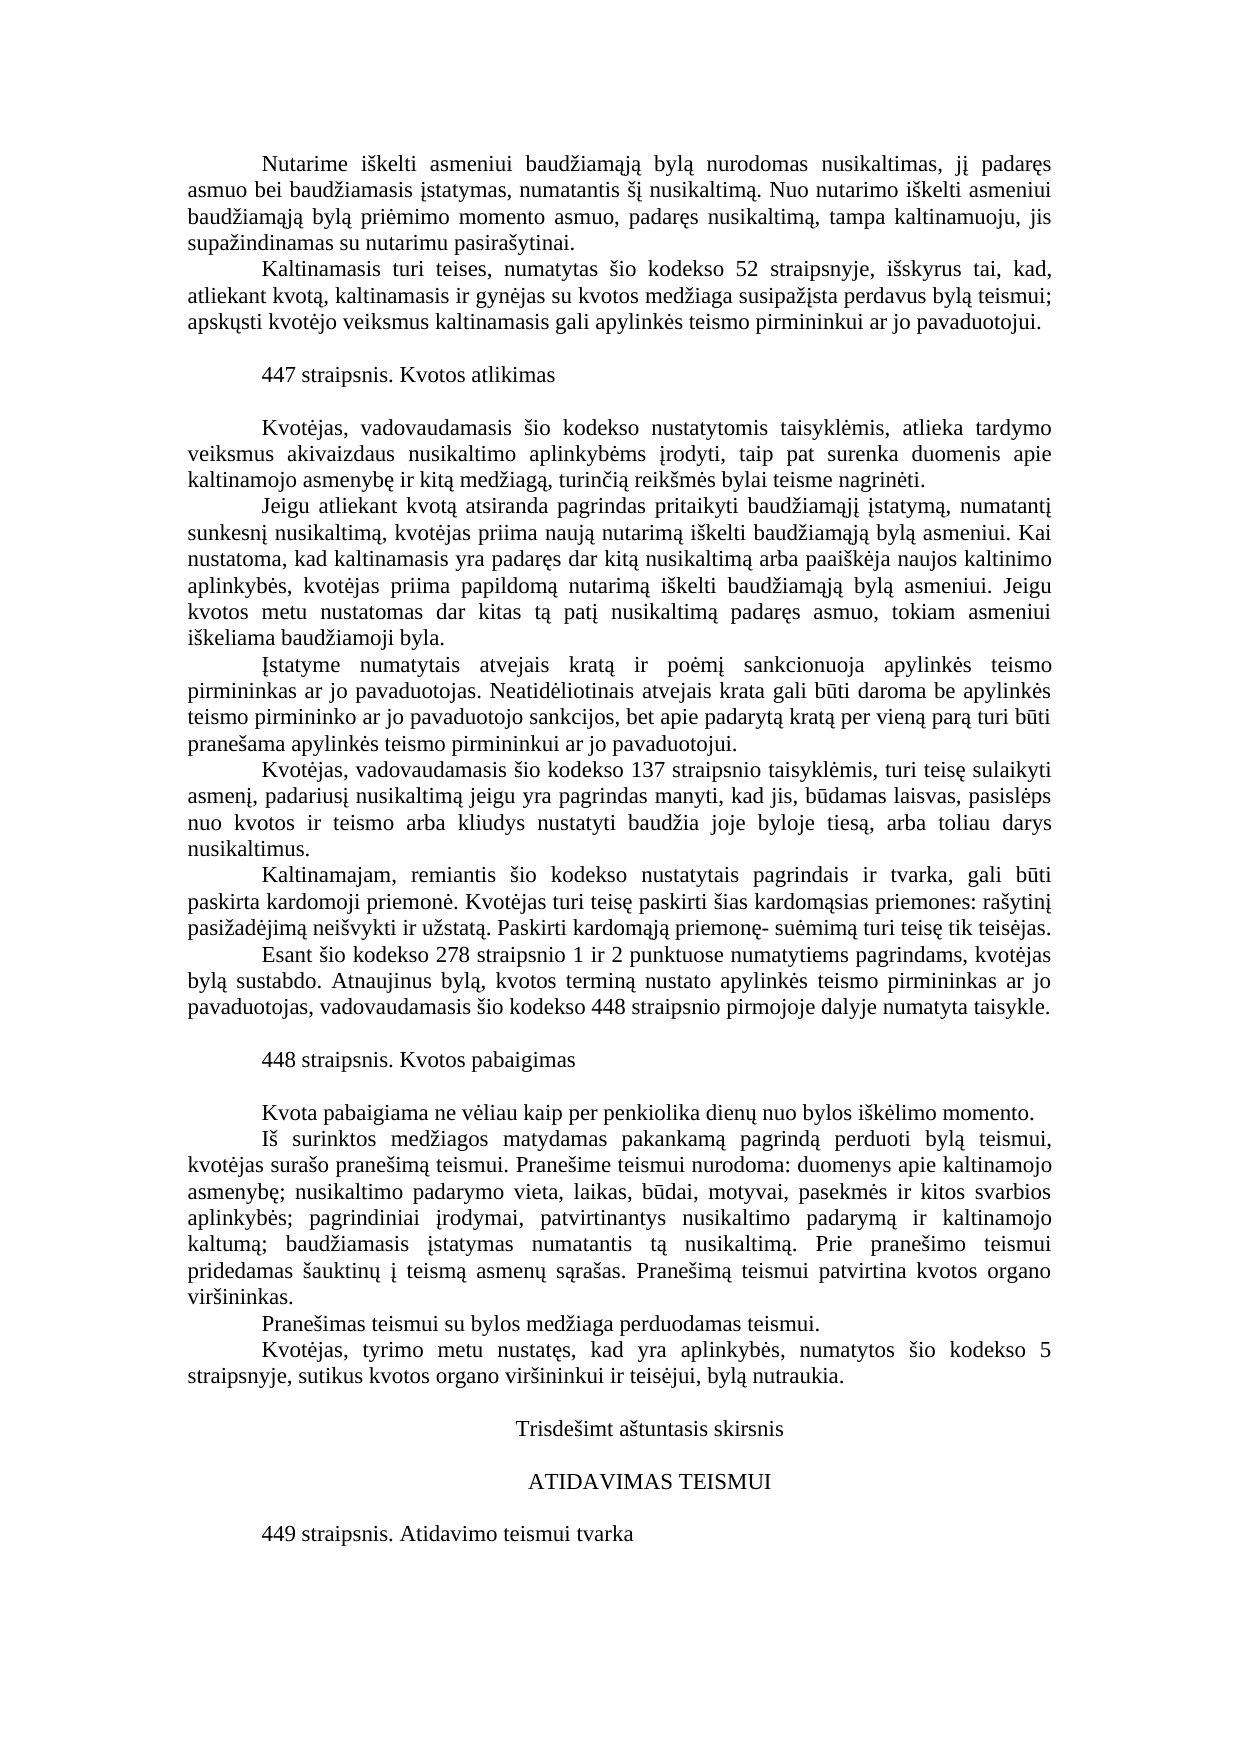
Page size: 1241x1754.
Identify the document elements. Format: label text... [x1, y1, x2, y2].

text Įstatyme numatytais atvejais kratą ir poėmį sankcionuoja apylinkės teismo pirmininkas ar jo pavaduotojas. Neatidėliotinais atvejais krata gali būti daroma be apylinkės teismo pirmininko ar jo pavaduotojo sankcijos, bet apie padarytą kratą per vieną parą turi būti pranešama apylinkės teismo pirmininkui ar jo pavaduotojui. [187, 651, 1053, 756]
text Kaltinamasis turi teises, numatytas šio kodekso 52 straipsnyje, išskyrus tai, kad, atliekant kvotą, kaltinamasis ir gynėjas su kvotos medžiaga susipažįsta perdavus bylą teismui; apskųsti kvotėjo veiksmus kaltinamasis gali apylinkės teismo pirmininkui ar jo pavaduotojui. [187, 255, 1053, 334]
text Esant šio kodekso 278 straipsnio 1 ir 2 punktuose numatytiems pagrindams, kvotėjas bylą sustabdo. Atnaujinus bylą, kvotos terminą nustato apylinkės teismo pirmininkas ar jo pavaduotojas, vadovaudamasis šio kodekso 448 straipsnio pirmojoje dalyje numatyta taisykle. [187, 941, 1053, 1020]
text Kvota pabaigiama ne vėliau kaip per penkiolika dienų nuo bylos iškėlimo momento. [187, 1099, 1053, 1125]
text 449 straipsnis. Atidavimo teismui tvarka [187, 1520, 1053, 1547]
text ATIDAVIMAS TEISMUI [187, 1468, 1053, 1494]
text 447 straipsnis. Kvotos atlikimas [187, 361, 1053, 387]
text Jeigu atliekant kvotą atsiranda pagrindas pritaikyti baudžiamąjį įstatymą, numatantį sunkesnį nusikaltimą, kvotėjas priima naują nutarimą iškelti baudžiamąją bylą asmeniui. Kai nustatoma, kad kaltinamasis yra padaręs dar kitą nusikaltimą arba paaiškėja naujos kaltinimo aplinkybės, kvotėjas priima papildomą nutarimą iškelti baudžiamąją bylą asmeniui. Jeigu kvotos metu nustatomas dar kitas tą patį nusikaltimą padaręs asmuo, tokiam asmeniui iškeliama baudžiamoji byla. [187, 493, 1053, 651]
text Iš surinktos medžiagos matydamas pakankamą pagrindą perduoti bylą teismui, kvotėjas surašo pranešimą teismui. Pranešime teismui nurodoma: duomenys apie kaltinamojo asmenybę; nusikaltimo padarymo vieta, laikas, būdai, motyvai, pasekmės ir kitos svarbios aplinkybės; pagrindiniai įrodymai, patvirtinantys nusikaltimo padarymą ir kaltinamojo kaltumą; baudžiamasis įstatymas numatantis tą nusikaltimą. Prie pranešimo teismui pridedamas šauktinų į teismą asmenų sąrašas. Pranešimą teismui patvirtina kvotos organo viršininkas. [187, 1125, 1053, 1309]
text Nutarime iškelti asmeniui baudžiamąją bylą nurodomas nusikaltimas, jį padaręs asmuo bei baudžiamasis įstatymas, numatantis šį nusikaltimą. Nuo nutarimo iškelti asmeniui baudžiamąją bylą priėmimo momento asmuo, padaręs nusikaltimą, tampa kaltinamuoju, jis supažindinamas su nutarimu pasirašytinai. [187, 150, 1053, 255]
text 448 straipsnis. Kvotos pabaigimas [187, 1046, 1053, 1072]
text Kaltinamajam, remiantis šio kodekso nustatytais pagrindais ir tvarka, gali būti paskirta kardomoji priemonė. Kvotėjas turi teisę paskirti šias kardomąsias priemones: rašytinį pasižadėjimą neišvykti ir užstatą. Paskirti kardomąją priemonę- suėmimą turi teisę tik teisėjas. [187, 862, 1053, 941]
text Kvotėjas, vadovaudamasis šio kodekso nustatytomis taisyklėmis, atlieka tardymo veiksmus akivaizdaus nusikaltimo aplinkybėms įrodyti, taip pat surenka duomenis apie kaltinamojo asmenybę ir kitą medžiagą, turinčią reikšmės bylai teisme nagrinėti. [187, 413, 1053, 493]
text Pranešimas teismui su bylos medžiaga perduodamas teismui. [187, 1309, 1053, 1336]
text Kvotėjas, tyrimo metu nustatęs, kad yra aplinkybės, numatytos šio kodekso 5 straipsnyje, sutikus kvotos organo viršininkui ir teisėjui, bylą nutraukia. [187, 1336, 1053, 1389]
text Trisdešimt aštuntasis skirsnis [187, 1415, 1053, 1441]
text Kvotėjas, vadovaudamasis šio kodekso 137 straipsnio taisyklėmis, turi teisę sulaikyti asmenį, padariusį nusikaltimą jeigu yra pagrindas manyti, kad jis, būdamas laisvas, pasislėps nuo kvotos ir teismo arba kliudys nustatyti baudžia joje byloje tiesą, arba toliau darys nusikaltimus. [187, 756, 1053, 862]
